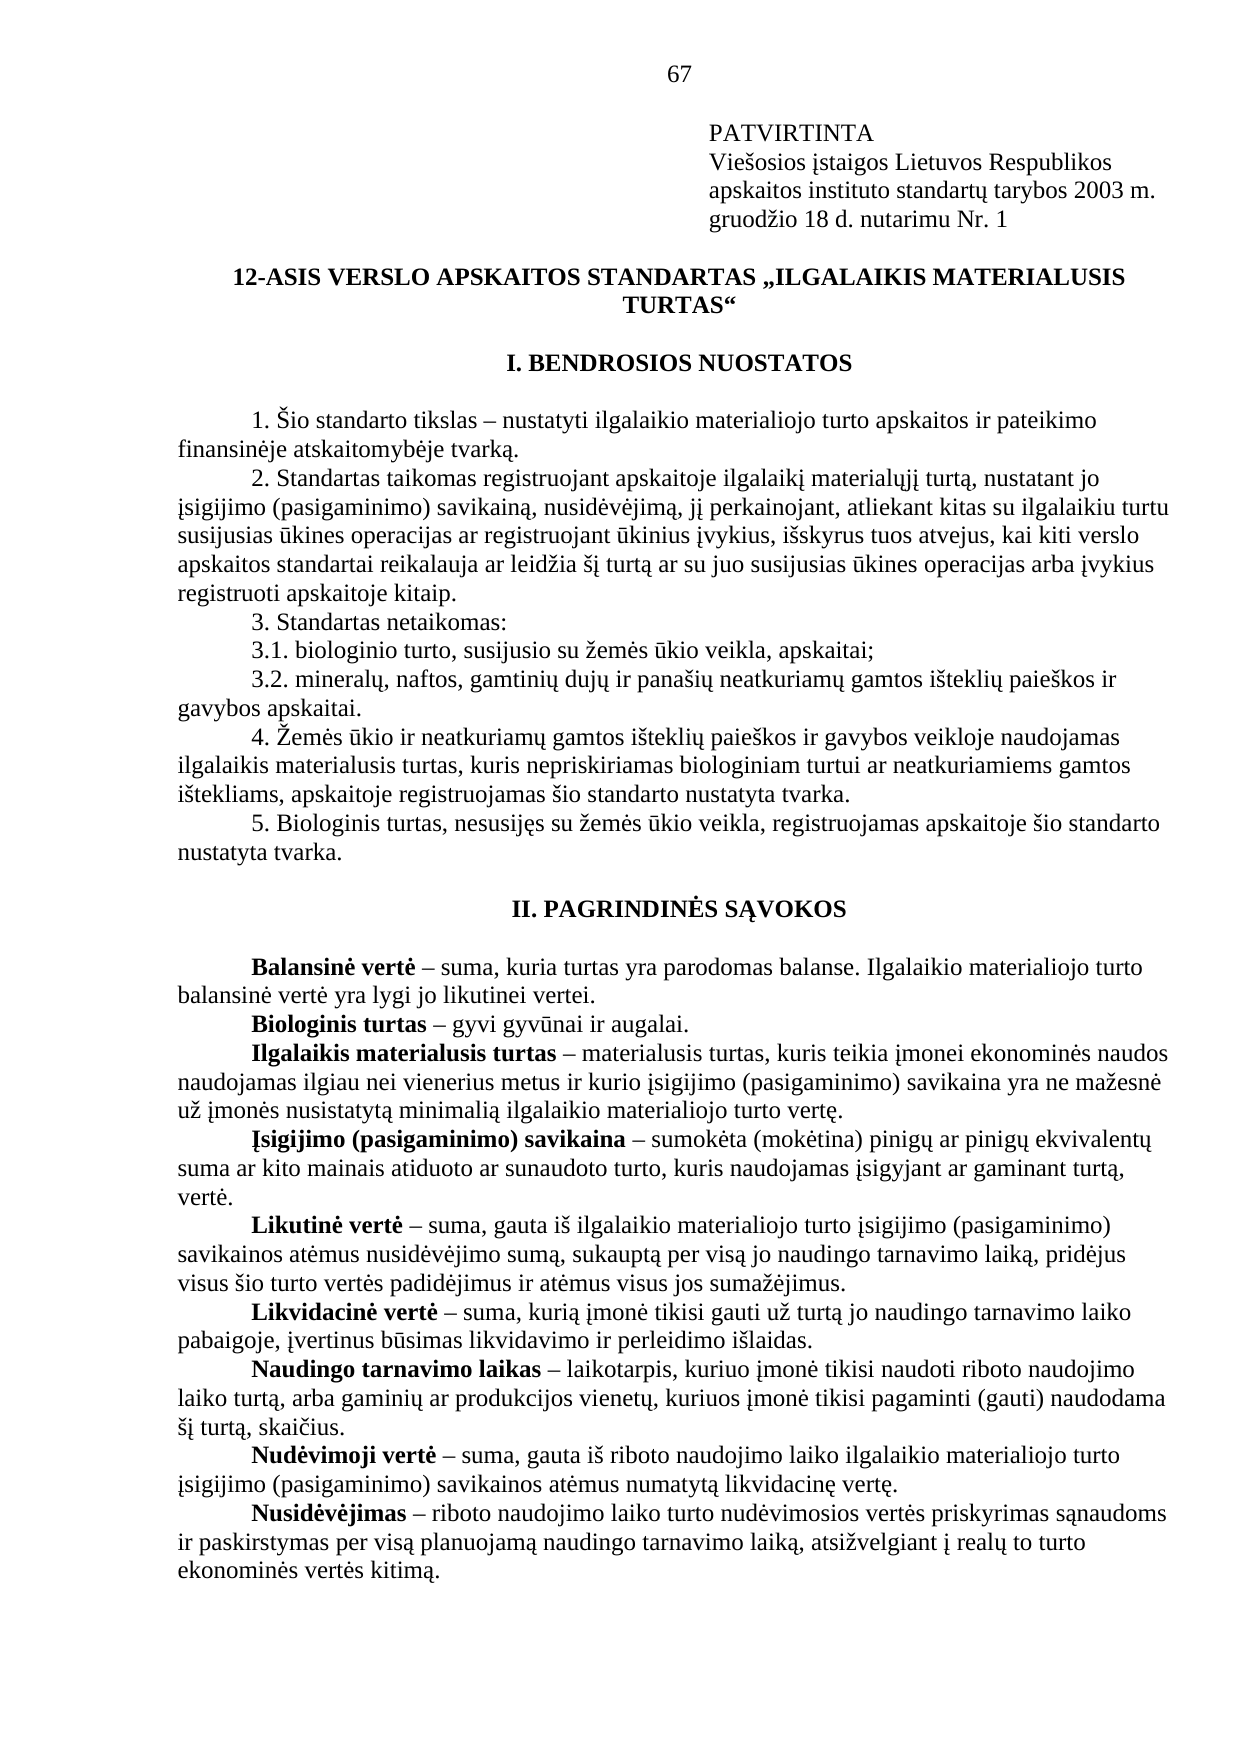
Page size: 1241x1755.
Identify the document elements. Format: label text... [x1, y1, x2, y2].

text gruodžio 18 d. nutarimu Nr. 1 [177, 204, 1181, 233]
text apskaitos instituto standartų tarybos 2003 m. [177, 176, 1181, 204]
text Ilgalaikis materialusis turtas – materialusis turtas, kuris teikia įmonei ekonominės naudos naudojamas ilgiau nei vienerius metus ir kurio įsigijimo (pasigaminimo) savikaina yra ne mažesnė už įmonės nusistatytą minimalią ilgalaikio materialiojo turto vertę. [177, 1038, 1181, 1124]
text I. BENDROSIOS NUOSTATOS [177, 348, 1181, 377]
text 3.2. mineralų, naftos, gamtinių dujų ir panašių neatkuriamų gamtos išteklių paieškos ir gavybos apskaitai. [177, 664, 1181, 722]
text PATVIRTINTA [709, 118, 1181, 147]
text 5. Biologinis turtas, nesusijęs su žemės ūkio veikla, registruojamas apskaitoje šio standarto nustatyta tvarka. [177, 808, 1181, 866]
text Nudėvimoji vertė – suma, gauta iš riboto naudojimo laiko ilgalaikio materialiojo turto įsigijimo (pasigaminimo) savikainos atėmus numatytą likvidacinę vertę. [177, 1441, 1181, 1498]
text 12-ASIS VERSLO APSKAITOS STANDARTAS „ILGALAIKIS MATERIALUSIS TURTAS“ [177, 262, 1181, 319]
text 3.1. biologinio turto, susijusio su žemės ūkio veikla, apskaitai; [177, 636, 1181, 664]
text 2. Standartas taikomas registruojant apskaitoje ilgalaikį materialųjį turtą, nustatant jo įsigijimo (pasigaminimo) savikainą, nusidėvėjimą, jį perkainojant, atliekant kitas su ilgalaikiu turtu susijusias ūkines operacijas ar registruojant ūkinius įvykius, išskyrus tuos atvejus, kai kiti verslo apskaitos standartai reikalauja ar leidžia šį turtą ar su juo susijusias ūkines operacijas arba įvykius registruoti apskaitoje kitaip. [177, 463, 1181, 607]
text Nusidėvėjimas – riboto naudojimo laiko turto nudėvimosios vertės priskyrimas sąnaudoms ir paskirstymas per visą planuojamą naudingo tarnavimo laiką, atsižvelgiant į realų to turto ekonominės vertės kitimą. [177, 1498, 1181, 1584]
text Likvidacinė vertė – suma, kurią įmonė tikisi gauti už turtą jo naudingo tarnavimo laiko pabaigoje, įvertinus būsimas likvidavimo ir perleidimo išlaidas. [177, 1297, 1181, 1354]
text Likutinė vertė – suma, gauta iš ilgalaikio materialiojo turto įsigijimo (pasigaminimo) savikainos atėmus nusidėvėjimo sumą, sukauptą per visą jo naudingo tarnavimo laiką, pridėjus visus šio turto vertės padidėjimus ir atėmus visus jos sumažėjimus. [177, 1211, 1181, 1297]
text Įsigijimo (pasigaminimo) savikaina – sumokėta (mokėtina) pinigų ar pinigų ekvivalentų suma ar kito mainais atiduoto ar sunaudoto turto, kuris naudojamas įsigyjant ar gaminant turtą, vertė. [177, 1124, 1181, 1211]
text Naudingo tarnavimo laikas – laikotarpis, kuriuo įmonė tikisi naudoti riboto naudojimo laiko turtą, arba gaminių ar produkcijos vienetų, kuriuos įmonė tikisi pagaminti (gauti) naudodama šį turtą, skaičius. [177, 1354, 1181, 1441]
text II. PAGRINDINĖS SĄVOKOS [177, 894, 1181, 923]
text Viešosios įstaigos Lietuvos Respublikos [177, 147, 1181, 176]
text 4. Žemės ūkio ir neatkuriamų gamtos išteklių paieškos ir gavybos veikloje naudojamas ilgalaikis materialusis turtas, kuris nepriskiriamas biologiniam turtui ar neatkuriamiems gamtos ištekliams, apskaitoje registruojamas šio standarto nustatyta tvarka. [177, 722, 1181, 808]
text Biologinis turtas – gyvi gyvūnai ir augalai. [177, 1009, 1181, 1038]
text 3. Standartas netaikomas: [177, 607, 1181, 636]
text 1. Šio standarto tikslas – nustatyti ilgalaikio materialiojo turto apskaitos ir pateikimo finansinėje atskaitomybėje tvarką. [177, 406, 1181, 463]
text Balansinė vertė – suma, kuria turtas yra parodomas balanse. Ilgalaikio materialiojo turto balansinė vertė yra lygi jo likutinei vertei. [177, 952, 1181, 1009]
